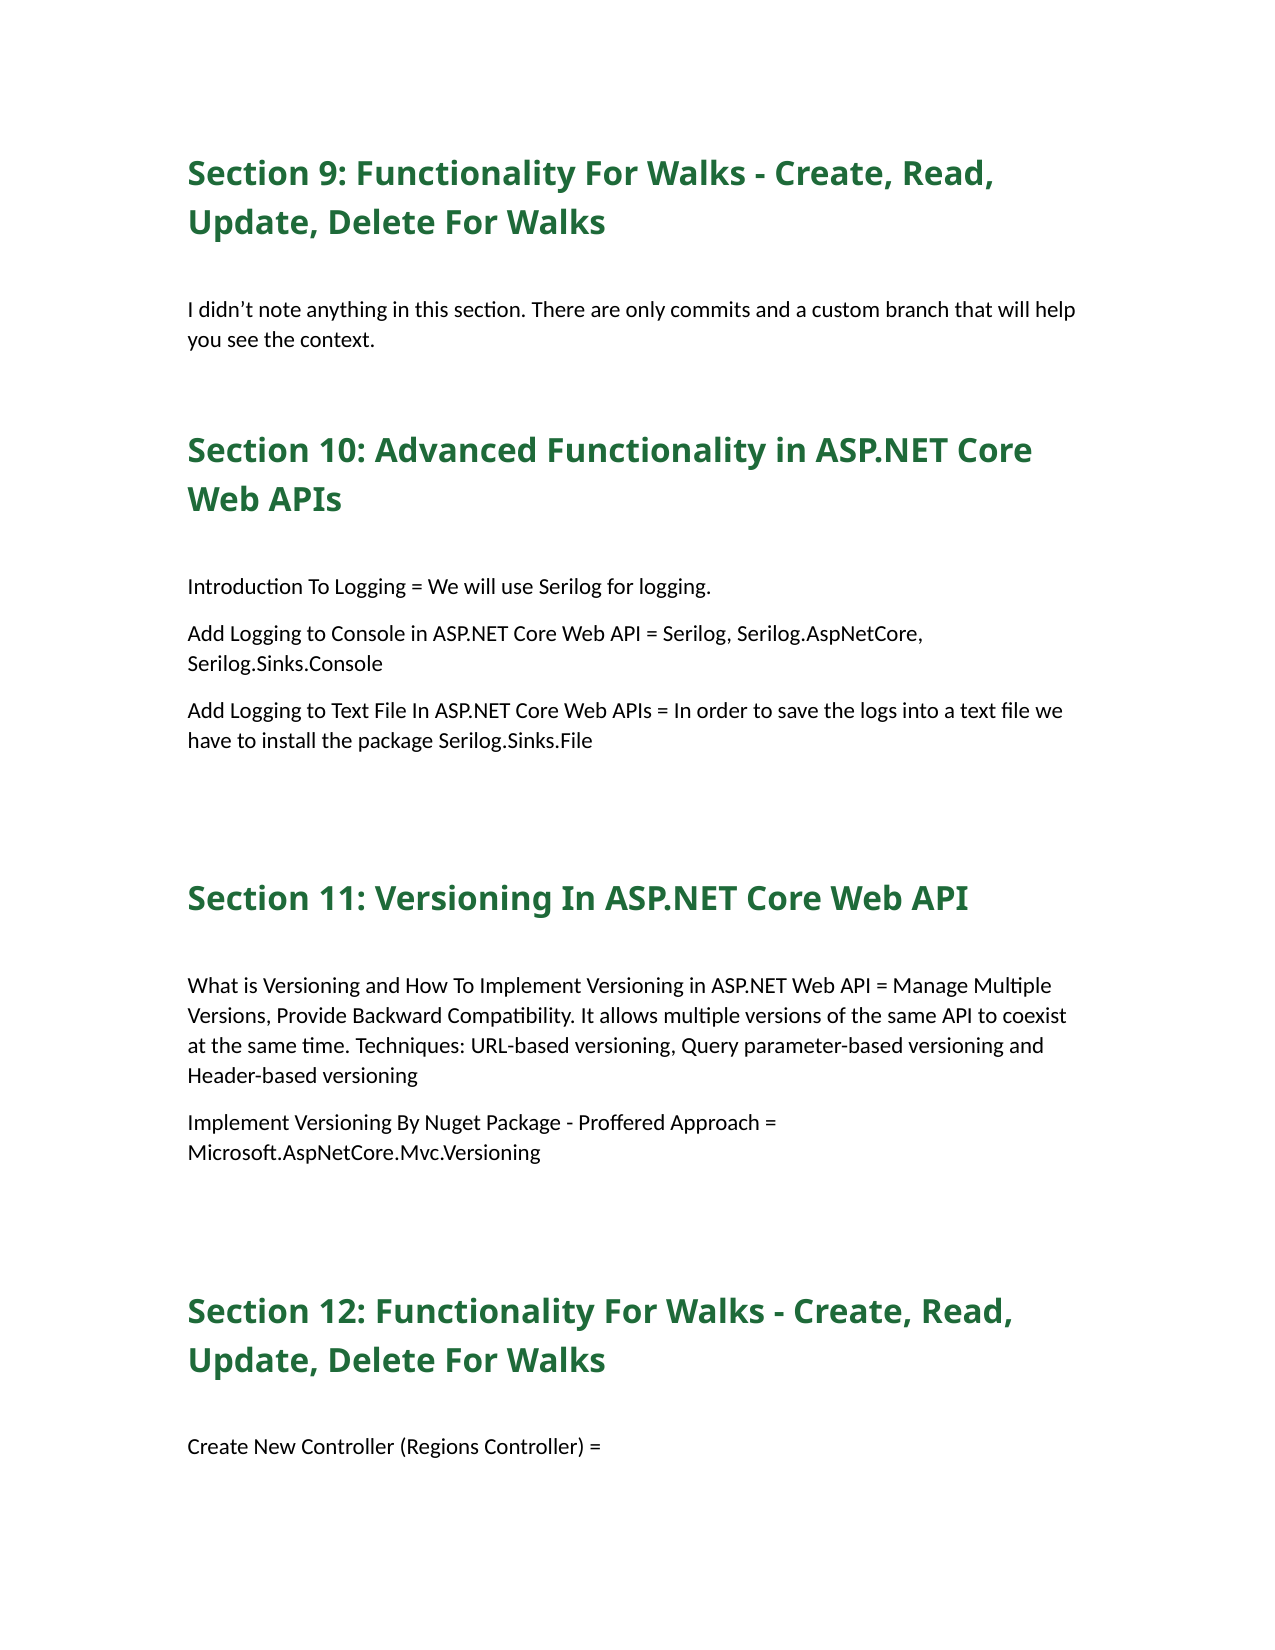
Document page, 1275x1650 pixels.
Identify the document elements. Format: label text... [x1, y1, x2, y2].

text Create New Controller (Regions Controller) = [187, 1432, 1087, 1460]
text What is Versioning and How To Implement Versioning in ASP.NET Web API = Manage Multiple Versions, Provide Backward Compatibility. It allows multiple versions of the same API to coexist at the same time. Techniques: URL-based versioning, Query parameter-based versioning and Header-based versioning [187, 971, 1087, 1089]
text Introduction To Logging = We will use Serilog for logging. [187, 572, 1087, 600]
subtitle Section 12: Functionality For Walks - Create, Read, Update, Delete For Walks [187, 1287, 1087, 1382]
text Implement Versioning By Nuget Package - Proffered Approach = Microsoft.AspNetCore.Mvc.Versioning [187, 1108, 1087, 1167]
text Add Logging to Console in ASP.NET Core Web API = Serilog, Serilog.AspNetCore, Serilog.Sinks.Console [187, 619, 1087, 677]
text Add Logging to Text File In ASP.NET Core Web APIs = In order to save the logs into a text file we have to install the package Serilog.Sinks.File [187, 696, 1087, 754]
subtitle Section 10: Advanced Functionality in ASP.NET Core Web APIs [187, 427, 1087, 521]
subtitle Section 11: Versioning In ASP.NET Core Web API [187, 875, 1087, 920]
subtitle Section 9: Functionality For Walks - Create, Read, Update, Delete For Walks [187, 150, 1087, 244]
text I didn’t note anything in this section. There are only commits and a custom branch that will help you see the context. [187, 295, 1087, 353]
